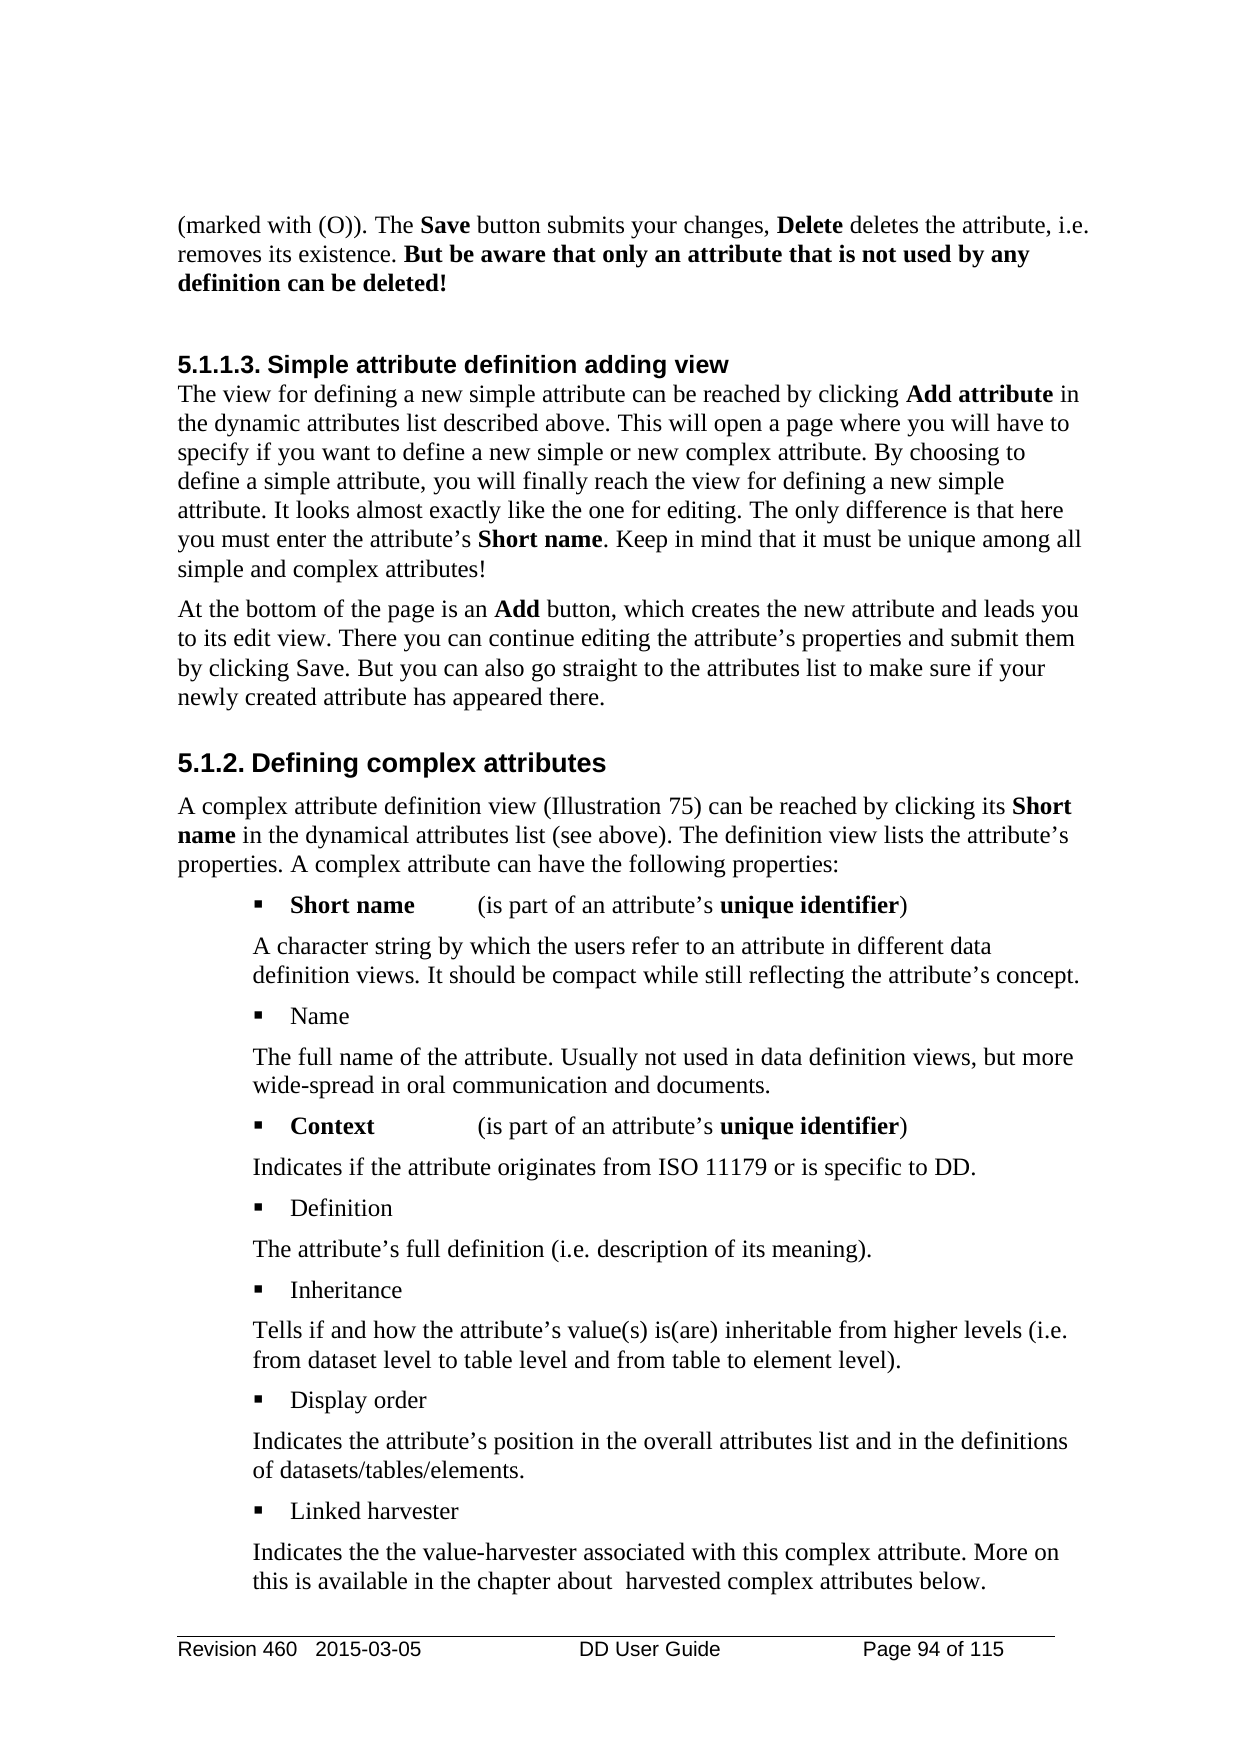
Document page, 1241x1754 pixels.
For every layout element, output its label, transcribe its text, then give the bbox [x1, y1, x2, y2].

text Indicates if the attribute originates from ISO 11179 or is specific to DD. [252, 1152, 1092, 1181]
text Tells if and how the attribute’s value(s) is(are) inheritable from higher levels (i.e. from dataset level to table level and from table to element level). [252, 1315, 1092, 1373]
text A character string by which the users refer to an attribute in different data definition views. It should be compact while still reflecting the attribute’s concept. [252, 931, 1092, 989]
text Indicates the attribute’s position in the overall attributes list and in the definitions of datasets/tables/elements. [252, 1426, 1092, 1484]
text Indicates the the value-harvester associated with this complex attribute. More on this is available in the chapter about harvested complex attributes below. [252, 1537, 1092, 1595]
list Context (is part of an attribute’s unique identifier) [252, 1111, 1092, 1140]
list Linked harvester [252, 1496, 1092, 1525]
text A complex attribute definition view (Illustration 75) can be reached by clicking its Short name in the dynamical attributes list (see above). The definition view lists the attribute’s properties. A complex attribute can have the following properties: [177, 791, 1092, 878]
list Short name (is part of an attribute’s unique identifier) [252, 890, 1092, 919]
text The attribute’s full definition (i.e. description of its meaning). [252, 1234, 1092, 1263]
list Display order [252, 1385, 1092, 1414]
subtitle Simple attribute definition adding view [177, 350, 1092, 379]
text The view for defining a new simple attribute can be reached by clicking Add attribute in the dynamic attributes list described above. This will open a page where you will have to specify if you want to define a new simple or new complex attribute. By choosing to define a simple attribute, you will finally reach the view for defining a new simple attribute. It looks almost exactly like the one for editing. The only difference is that here you must enter the attribute’s Short name. Keep in mind that it must be unique among all simple and complex attributes! [177, 379, 1092, 582]
list Name [252, 1001, 1092, 1029]
list Inheritance [252, 1274, 1092, 1304]
text The full name of the attribute. Usually not used in data definition views, but more wide-spread in oral communication and documents. [252, 1041, 1092, 1099]
text At the bottom of the page is an Add button, which creates the new attribute and leads you to its edit view. There you can continue editing the attribute’s properties and submit them by clicking Save. But you can also go straight to the attributes list to make sure if your newly created attribute has appeared there. [177, 594, 1092, 711]
list Definition [252, 1193, 1092, 1222]
subtitle Defining complex attributes [177, 747, 1092, 778]
text (marked with (O)). The Save button submits your changes, Delete deletes the attribute, i.e. removes its existence. But be aware that only an attribute that is not used by any definition can be deleted! [177, 210, 1092, 297]
